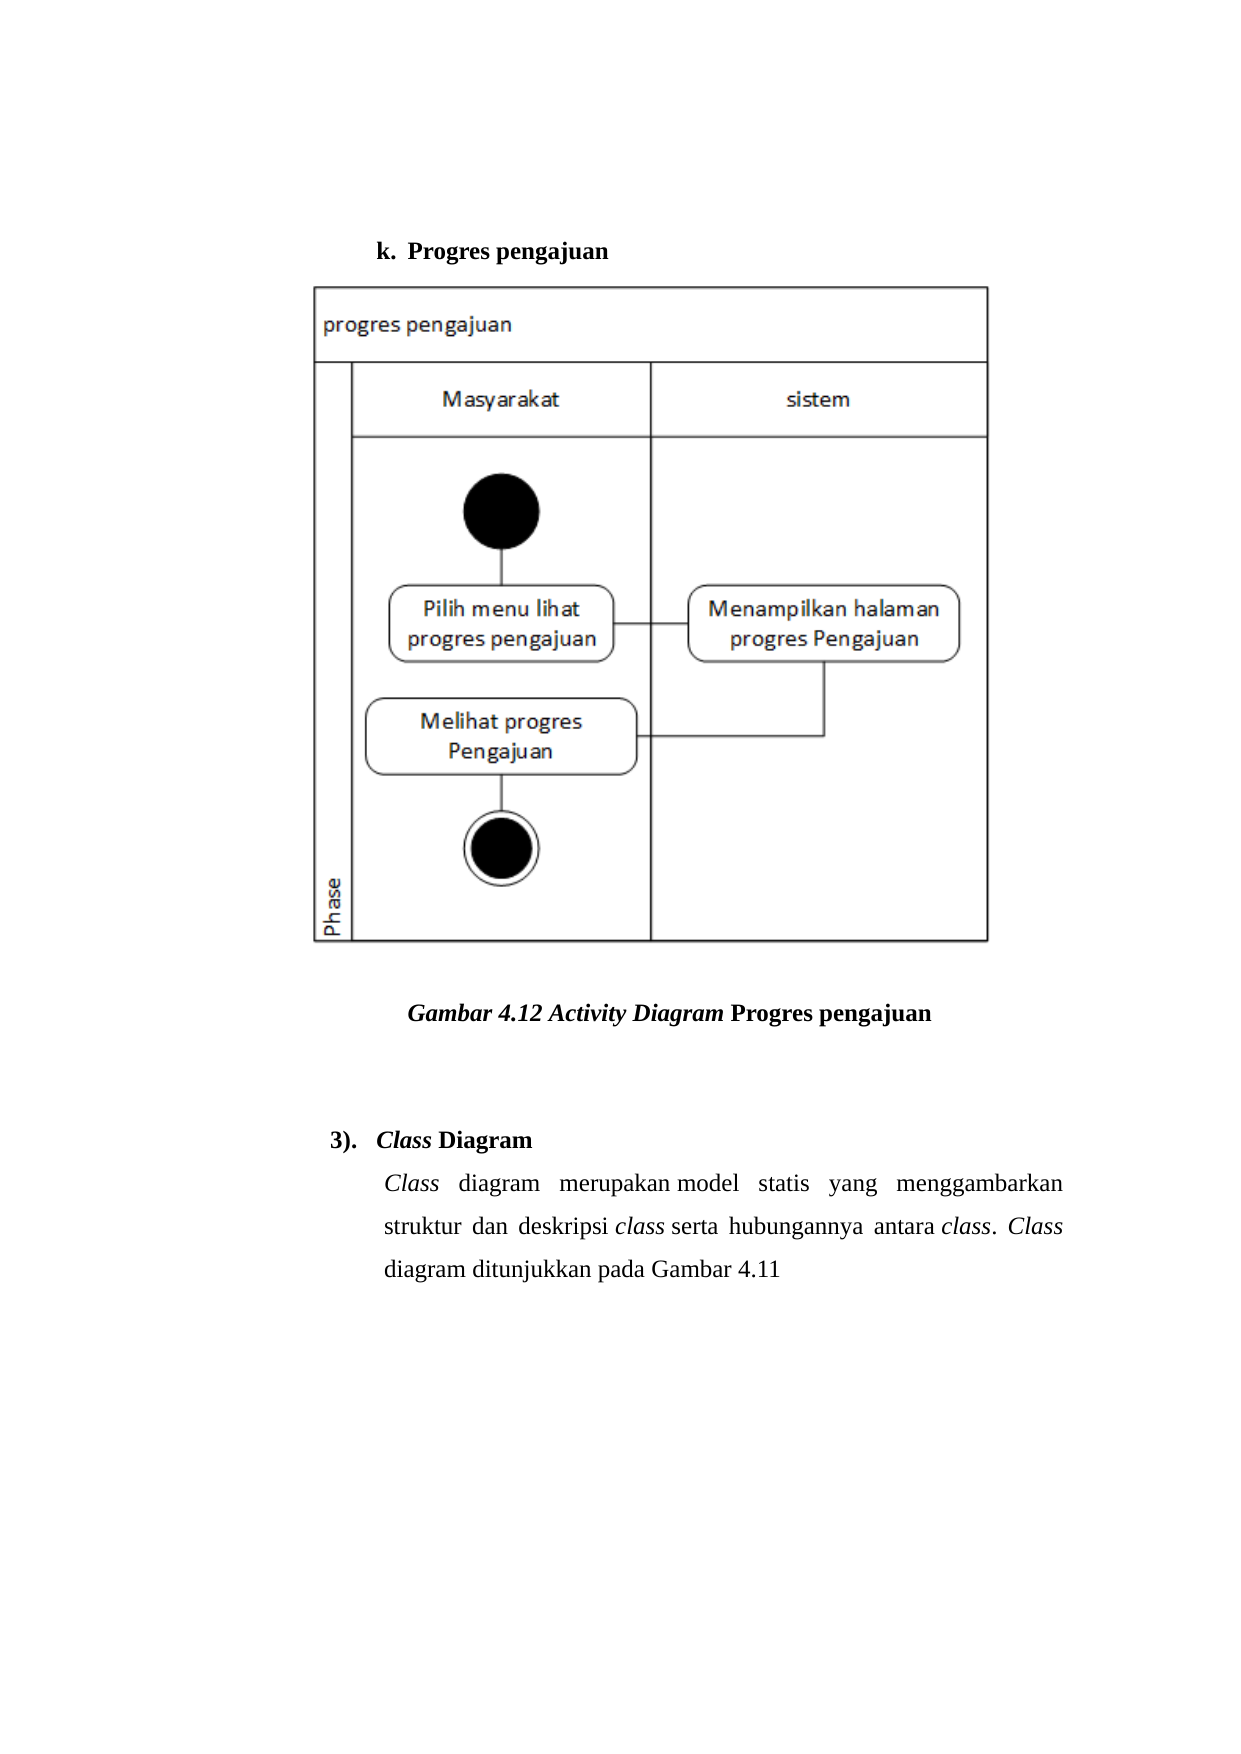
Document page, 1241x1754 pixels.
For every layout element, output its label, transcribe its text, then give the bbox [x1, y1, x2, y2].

text Gambar 4.12 Activity Diagram Progres pengajuan [407, 998, 1063, 1026]
picture [309, 285, 990, 951]
list Class Diagram [330, 1125, 1063, 1154]
list Progres pengajuan [311, 236, 1063, 265]
list Class diagram merupakan model statis yang menggambarkan struktur dan deskripsi class serta hubungannya antara class. Class diagram ditunjukkan pada Gambar 4.11 [384, 1168, 1063, 1283]
table_header [236, 279, 1063, 985]
